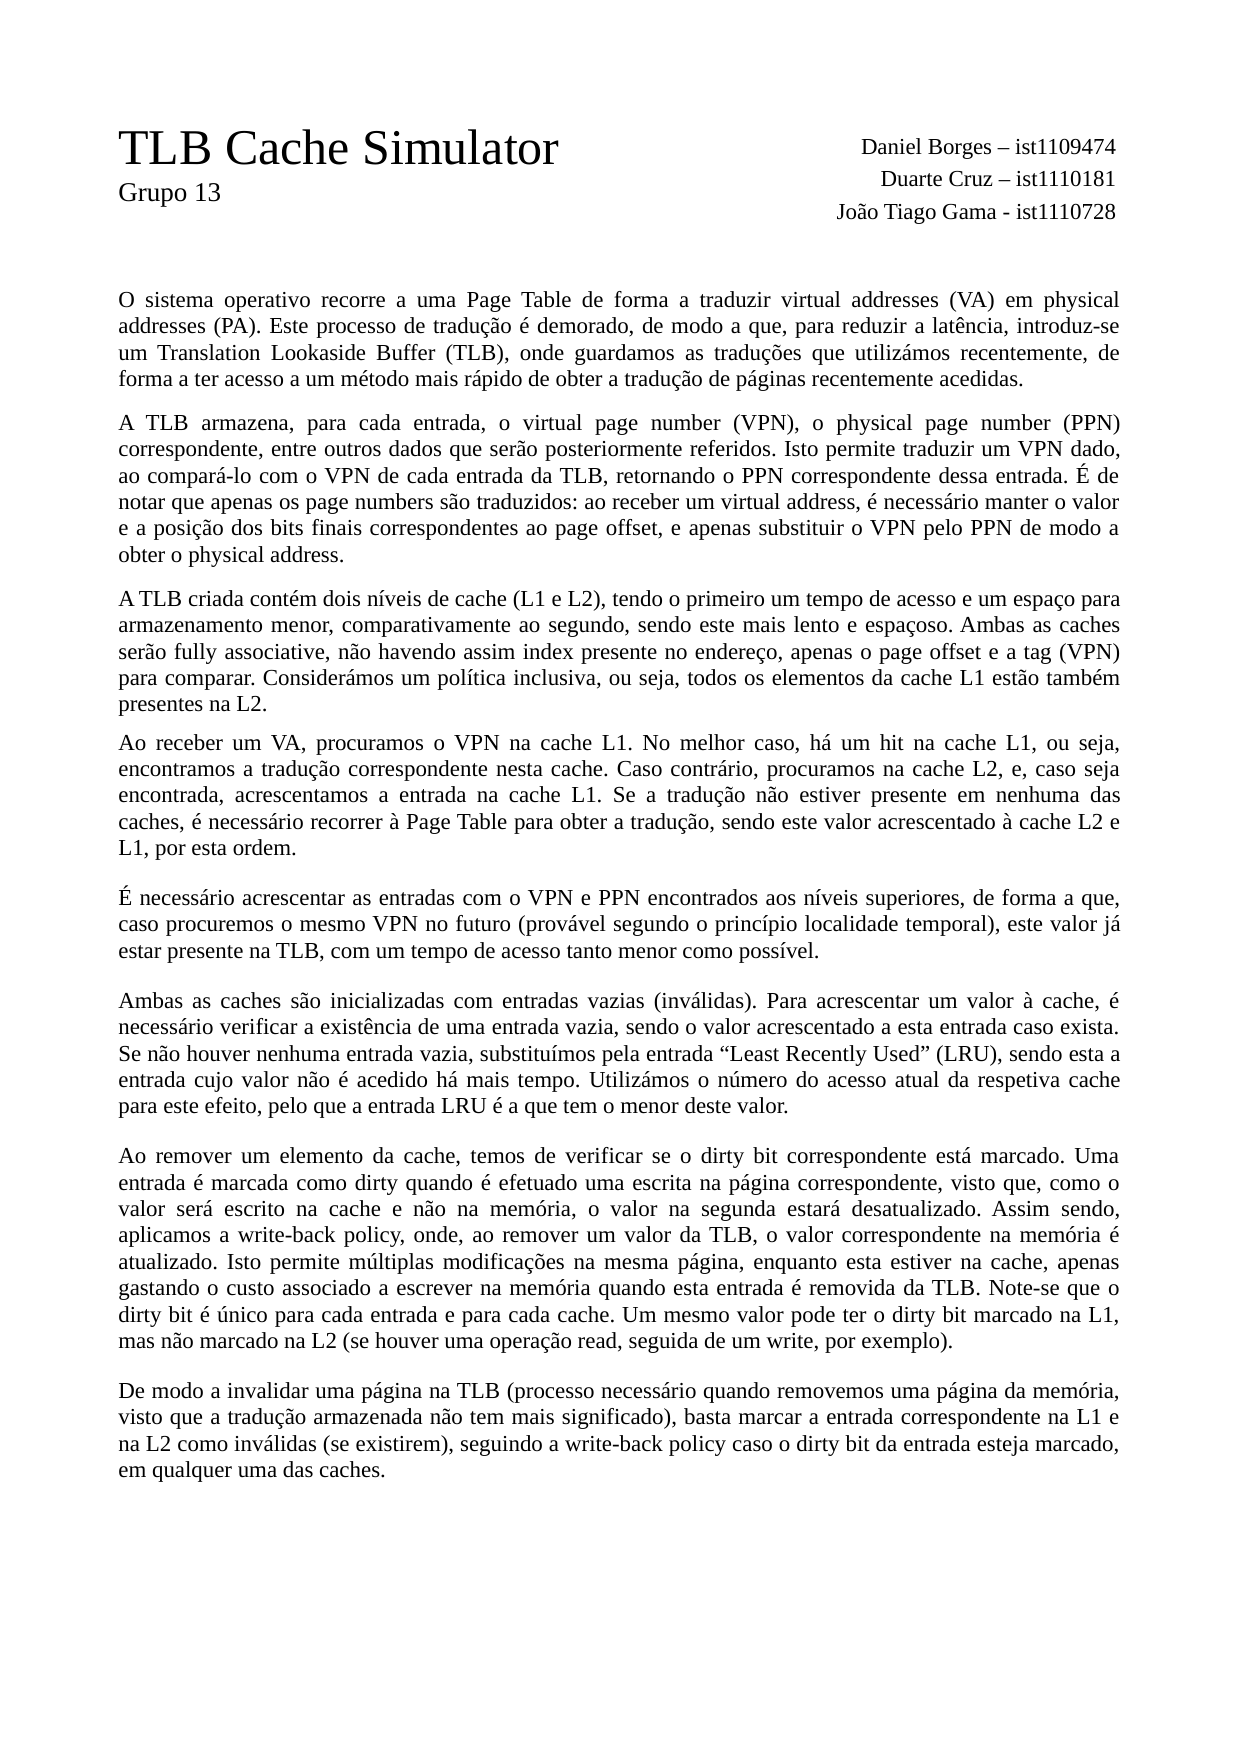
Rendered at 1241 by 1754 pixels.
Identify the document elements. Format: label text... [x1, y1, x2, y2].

text Ao receber um VA, procuramos o VPN na cache L1. No melhor caso, há um hit na cache L1, ou seja, encontramos a tradução correspondente nesta cache. Caso contrário, procuramos na cache L2, e, caso seja encontrada, acrescentamos a entrada na cache L1. Se a tradução não estiver presente em nenhuma das caches, é necessário recorrer à Page Table para obter a tradução, sendo este valor acrescentado à cache L2 e L1, por esta ordem. [118, 729, 1122, 860]
text A TLB criada contém dois níveis de cache (L1 e L2), tendo o primeiro um tempo de acesso e um espaço para armazenamento menor, comparativamente ao segundo, sendo este mais lento e espaçoso. Ambas as caches serão fully associative, não havendo assim index presente no endereço, apenas o page offset e a tag (VPN) para comparar. Considerámos um política inclusiva, ou seja, todos os elementos da cache L1 estão também presentes na L2. [118, 585, 1122, 717]
text Ao remover um elemento da cache, temos de verificar se o dirty bit correspondente está marcado. Uma entrada é marcada como dirty quando é efetuado uma escrita na página correspondente, visto que, como o valor será escrito na cache e não na memória, o valor na segunda estará desatualizado. Assim sendo, aplicamos a write-back policy, onde, ao remover um valor da TLB, o valor correspondente na memória é atualizado. Isto permite múltiplas modificações na mesma página, enquanto esta estiver na cache, apenas gastando o custo associado a escrever na memória quando esta entrada é removida da TLB. Note-se que o dirty bit é único para cada entrada e para cada cache. Um mesmo valor pode ter o dirty bit marcado na L1, mas não marcado na L2 (se houver uma operação read, seguida de um write, por exemplo). [118, 1142, 1122, 1353]
text O sistema operativo recorre a uma Page Table de forma a traduzir virtual addresses (VA) em physical addresses (PA). Este processo de tradução é demorado, de modo a que, para reduzir a latência, introduz-se um Translation Lookaside Buffer (TLB), onde guardamos as traduções que utilizámos recentemente, de forma a ter acesso a um método mais rápido de obter a tradução de páginas recentemente acedidas. [118, 286, 1122, 391]
text Grupo 13 [118, 176, 1122, 207]
text É necessário acrescentar as entradas com o VPN e PPN encontrados aos níveis superiores, de forma a que, caso procuremos o mesmo VPN no futuro (provável segundo o princípio localidade temporal), este valor já estar presente na TLB, com um tempo de acesso tanto menor como possível. [118, 884, 1122, 963]
text A TLB armazena, para cada entrada, o virtual page number (VPN), o physical page number (PPN) correspondente, entre outros dados que serão posteriormente referidos. Isto permite traduzir um VPN dado, ao compará-lo com o VPN de cada entrada da TLB, retornando o PPN correspondente dessa entrada. É de notar que apenas os page numbers são traduzidos: ao receber um virtual address, é necessário manter o valor e a posição dos bits finais correspondentes ao page offset, e apenas substituir o VPN pelo PPN de modo a obter o physical address. [118, 409, 1122, 567]
text De modo a invalidar uma página na TLB (processo necessário quando removemos uma página da memória, visto que a tradução armazenada não tem mais significado), basta marcar a entrada correspondente na L1 e na L2 como inválidas (se existirem), seguindo a write-back policy caso o dirty bit da entrada esteja marcado, em qualquer uma das caches. [118, 1377, 1122, 1482]
text Ambas as caches são inicializadas com entradas vazias (inválidas). Para acrescentar um valor à cache, é necessário verificar a existência de uma entrada vazia, sendo o valor acrescentado a esta entrada caso exista. Se não houver nenhuma entrada vazia, substituímos pela entrada “Least Recently Used” (LRU), sendo esta a entrada cujo valor não é acedido há mais tempo. Utilizámos o número do acesso atual da respetiva cache para este efeito, pelo que a entrada LRU é a que tem o menor deste valor. [118, 987, 1122, 1119]
text TLB Cache Simulator [118, 118, 1122, 176]
